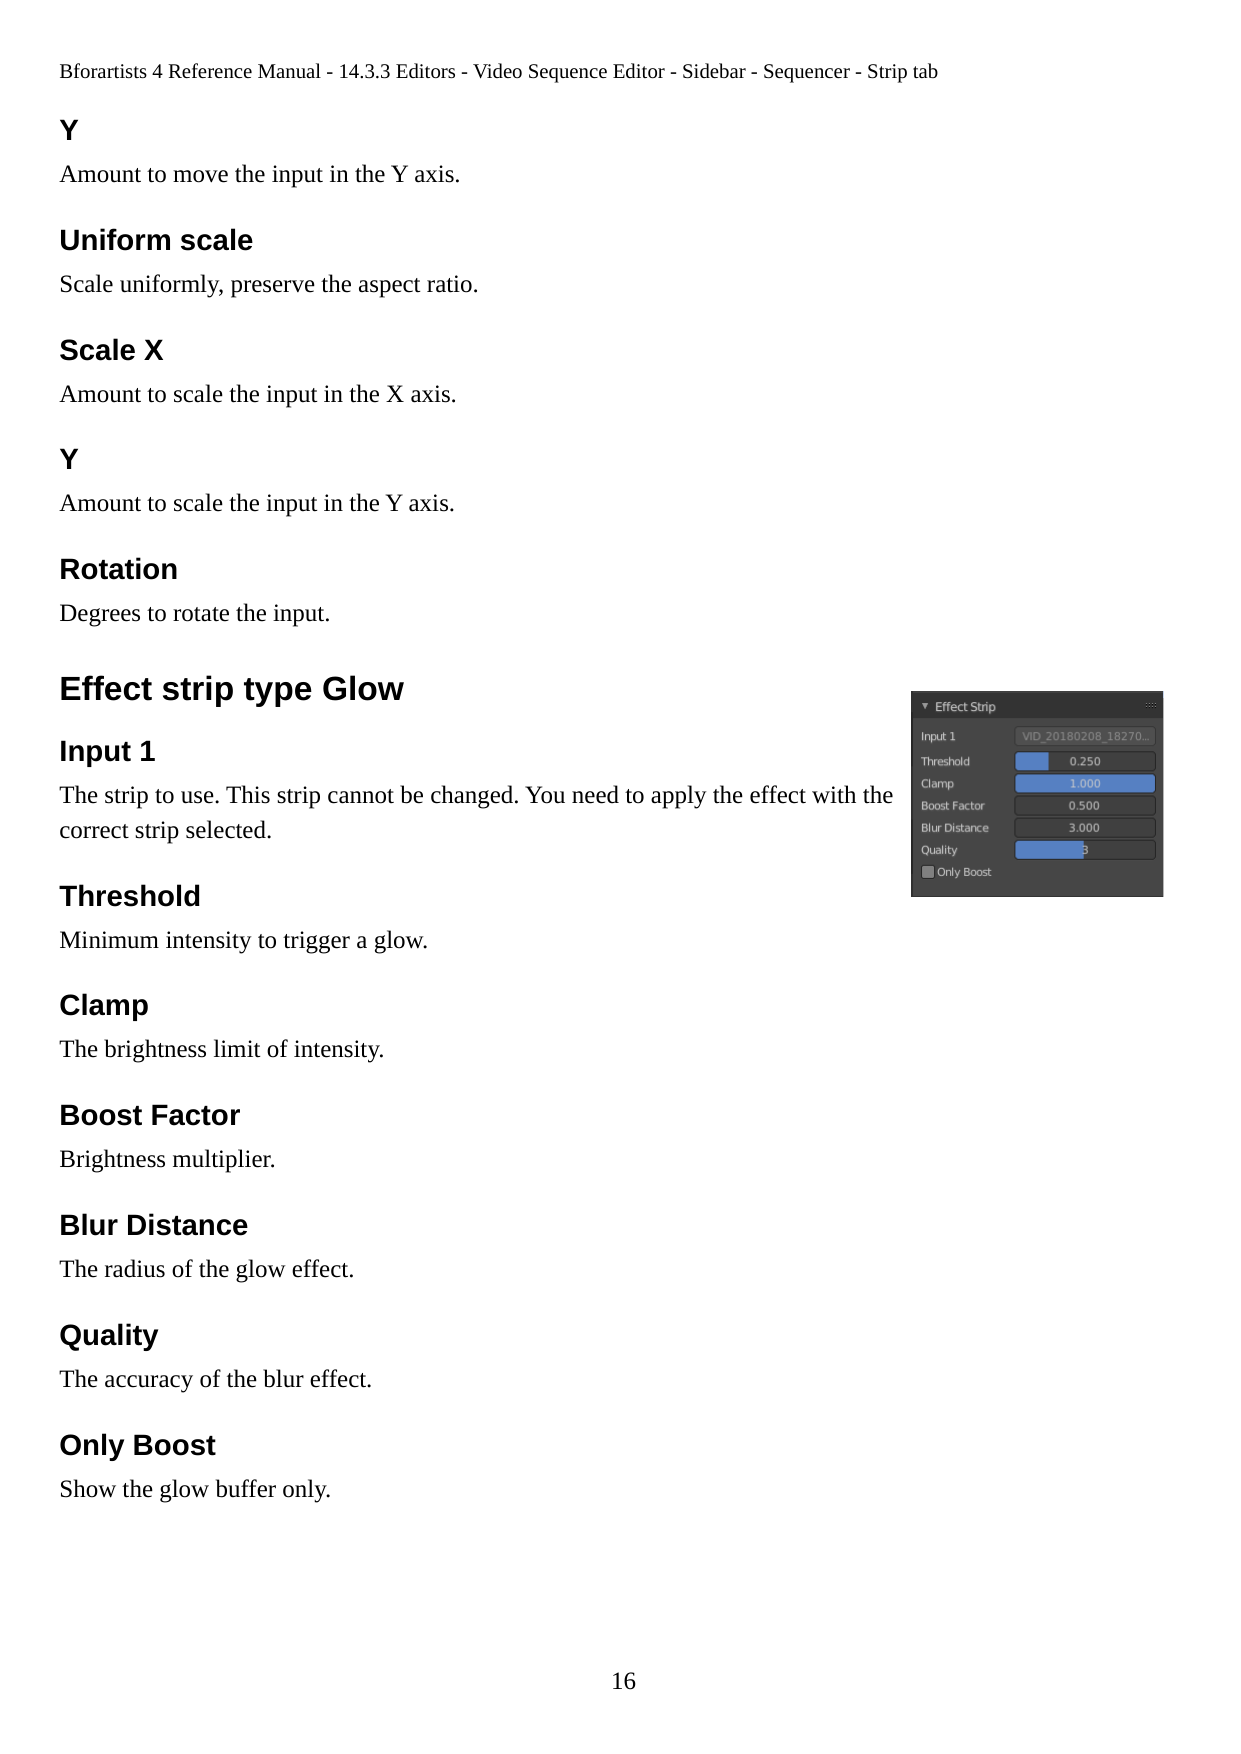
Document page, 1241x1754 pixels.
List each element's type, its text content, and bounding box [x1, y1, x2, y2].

text The accuracy of the blur effect. [59, 1364, 1181, 1393]
text Amount to scale the input in the Y axis. [59, 488, 1181, 517]
subtitle Y [59, 113, 1181, 146]
subtitle Boost Factor [59, 1098, 1181, 1132]
subtitle Effect strip type Glow [59, 668, 1181, 707]
text Amount to move the input in the Y axis. [59, 159, 1181, 188]
text Degrees to rotate the input. [59, 598, 1181, 627]
subtitle Input 1 [59, 734, 911, 768]
text Scale uniformly, preserve the aspect ratio. [59, 269, 1181, 297]
subtitle Only Boost [59, 1428, 1181, 1462]
text Brightness multiplier. [59, 1144, 1181, 1173]
subtitle Rotation [59, 552, 1181, 586]
subtitle Threshold [59, 878, 1181, 912]
subtitle Clamp [59, 988, 1181, 1022]
subtitle Quality [59, 1318, 1181, 1352]
text Amount to scale the input in the X axis. [59, 379, 1181, 407]
picture [911, 691, 1164, 897]
text The radius of the glow effect. [59, 1254, 1181, 1283]
text Minimum intensity to trigger a glow. [59, 925, 1181, 953]
subtitle Uniform scale [59, 222, 1181, 256]
subtitle Scale X [59, 332, 1181, 366]
subtitle [1164, 734, 1181, 768]
text The strip to use. This strip cannot be changed. You need to apply the effect with the correct strip selected. [59, 780, 911, 843]
text The brightness limit of intensity. [59, 1034, 1181, 1063]
subtitle Y [59, 442, 1181, 476]
subtitle Blur Distance [59, 1208, 1181, 1242]
text Show the glow buffer only. [59, 1474, 1181, 1503]
